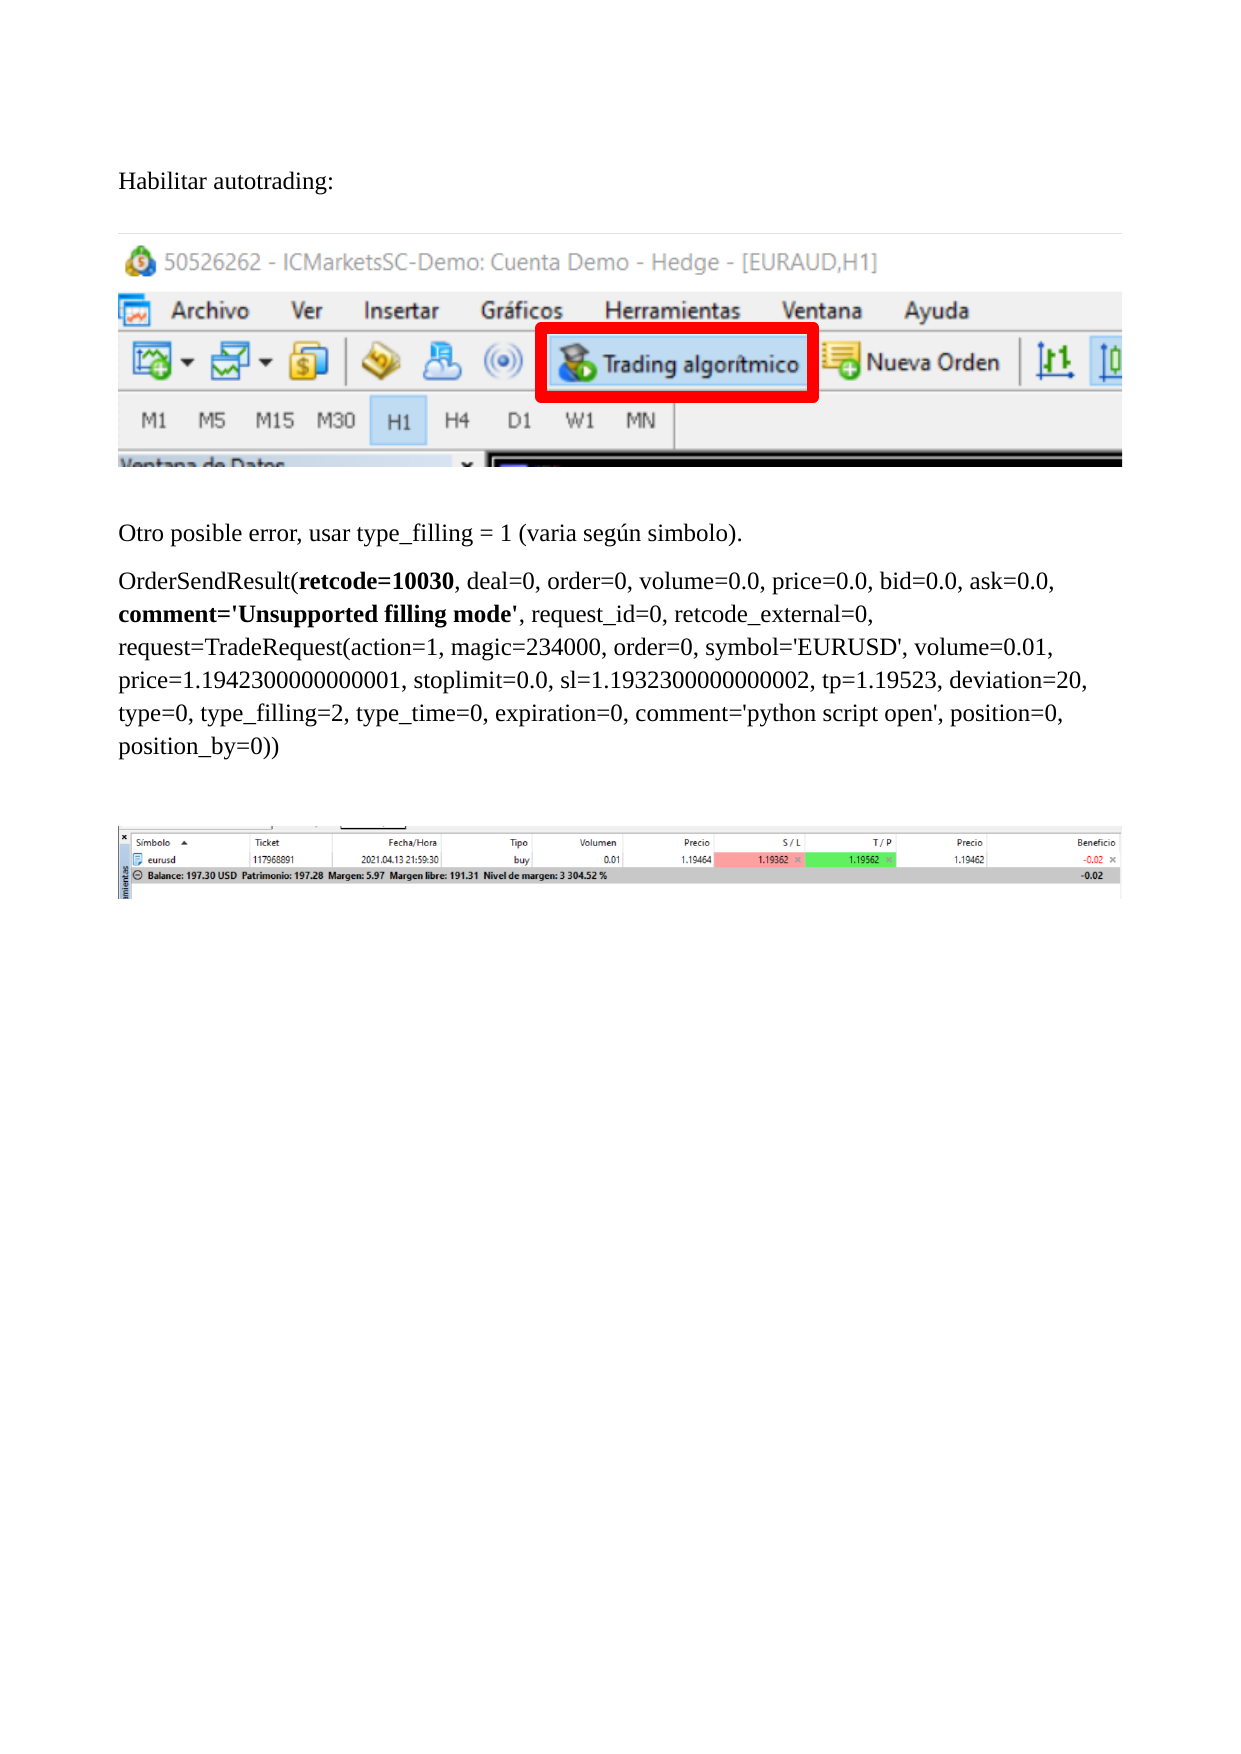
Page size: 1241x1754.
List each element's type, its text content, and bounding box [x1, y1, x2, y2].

text OrderSendResult(retcode=10030, deal=0, order=0, volume=0.0, price=0.0, bid=0.0, ask=0.0, comment='Unsupported filling mode', request_id=0, retcode_external=0, request=TradeRequest(action=1, magic=234000, order=0, symbol='EURUSD', volume=0.01, price=1.1942300000000001, stoplimit=0.0, sl=1.1932300000000002, tp=1.19523, deviation=20, type=0, type_filling=2, type_time=0, expiration=0, comment='python script open', position=0, position_by=0)) [118, 566, 1122, 760]
text Habilitar autotrading: [118, 166, 1122, 194]
text Otro posible error, usar type_filling = 1 (varia según simbolo). [118, 518, 1122, 547]
picture [118, 826, 1123, 899]
picture [118, 233, 1123, 467]
